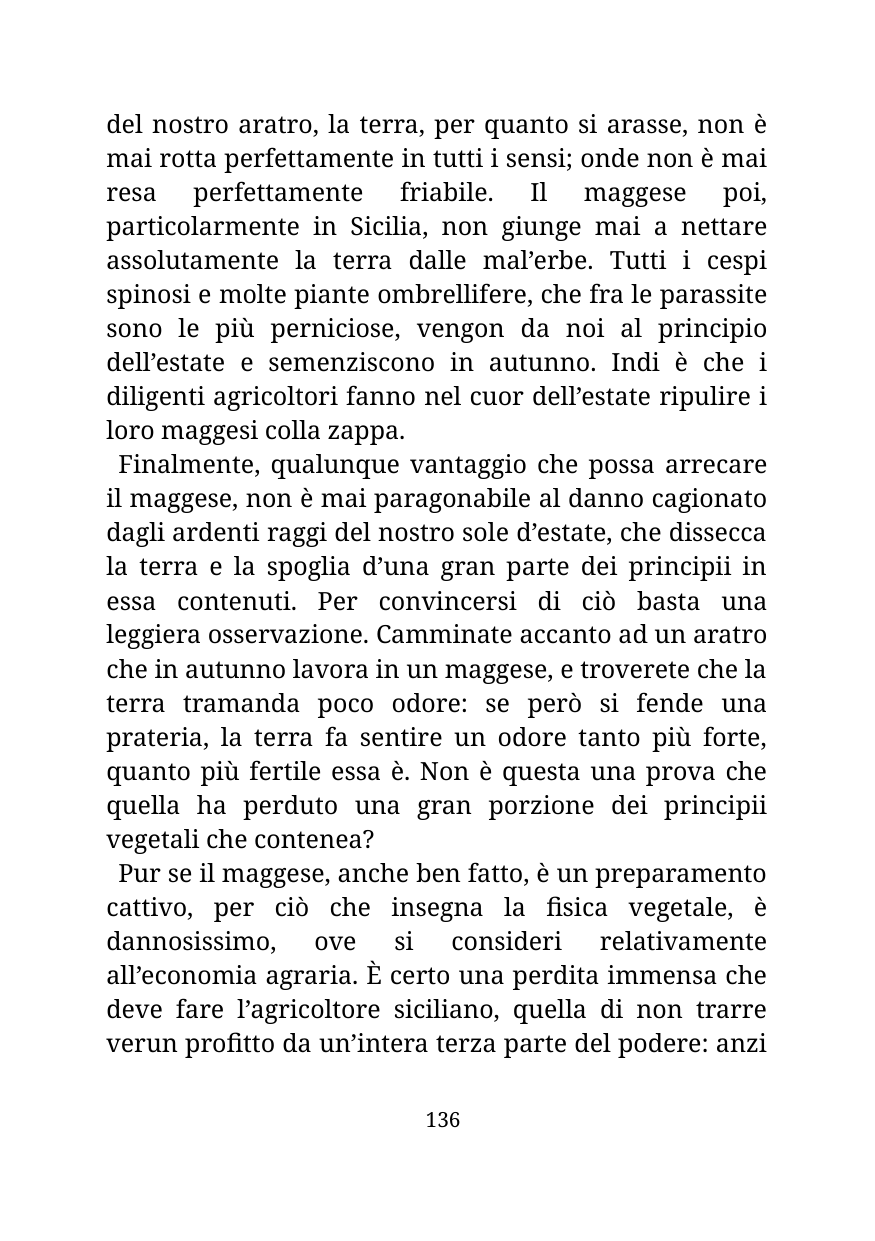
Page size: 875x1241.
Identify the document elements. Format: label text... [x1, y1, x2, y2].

text Pur se il maggese, anche ben fatto, è un preparamento cattivo, per ciò che insegna la fisica vegetale, è dannosissimo, ove si consideri relativamente all’economia agraria. È certo una perdita immensa che deve fare l’agricoltore siciliano, quella di non trarre verun profitto da un’intera terza parte del podere: anzi [106, 856, 768, 1060]
text del nostro aratro, la terra, per quanto si arasse, non è mai rotta perfettamente in tutti i sensi; onde non è mai resa perfettamente friabile. Il maggese poi, particolarmente in Sicilia, non giunge mai a nettare assolutamente la terra dalle mal’erbe. Tutti i cespi spinosi e molte piante ombrellifere, che fra le parassite sono le più perniciose, vengon da noi al principio dell’estate e semenziscono in autunno. Indi è che i diligenti agricoltori fanno nel cuor dell’estate ripulire i loro maggesi colla zappa. [106, 106, 768, 447]
text Finalmente, qualunque vantaggio che possa arrecare il maggese, non è mai paragonabile al danno cagionato dagli ardenti raggi del nostro sole d’estate, che dissecca la terra e la spoglia d’una gran parte dei principii in essa contenuti. Per convincersi di ciò basta una leggiera osservazione. Camminate accanto ad un aratro che in autunno lavora in un maggese, e troverete che la terra tramanda poco odore: se però si fende una prateria, la terra fa sentire un odore tanto più forte, quanto più fertile essa è. Non è questa una prova che quella ha perduto una gran porzione dei principii vegetali che contenea? [106, 447, 768, 856]
